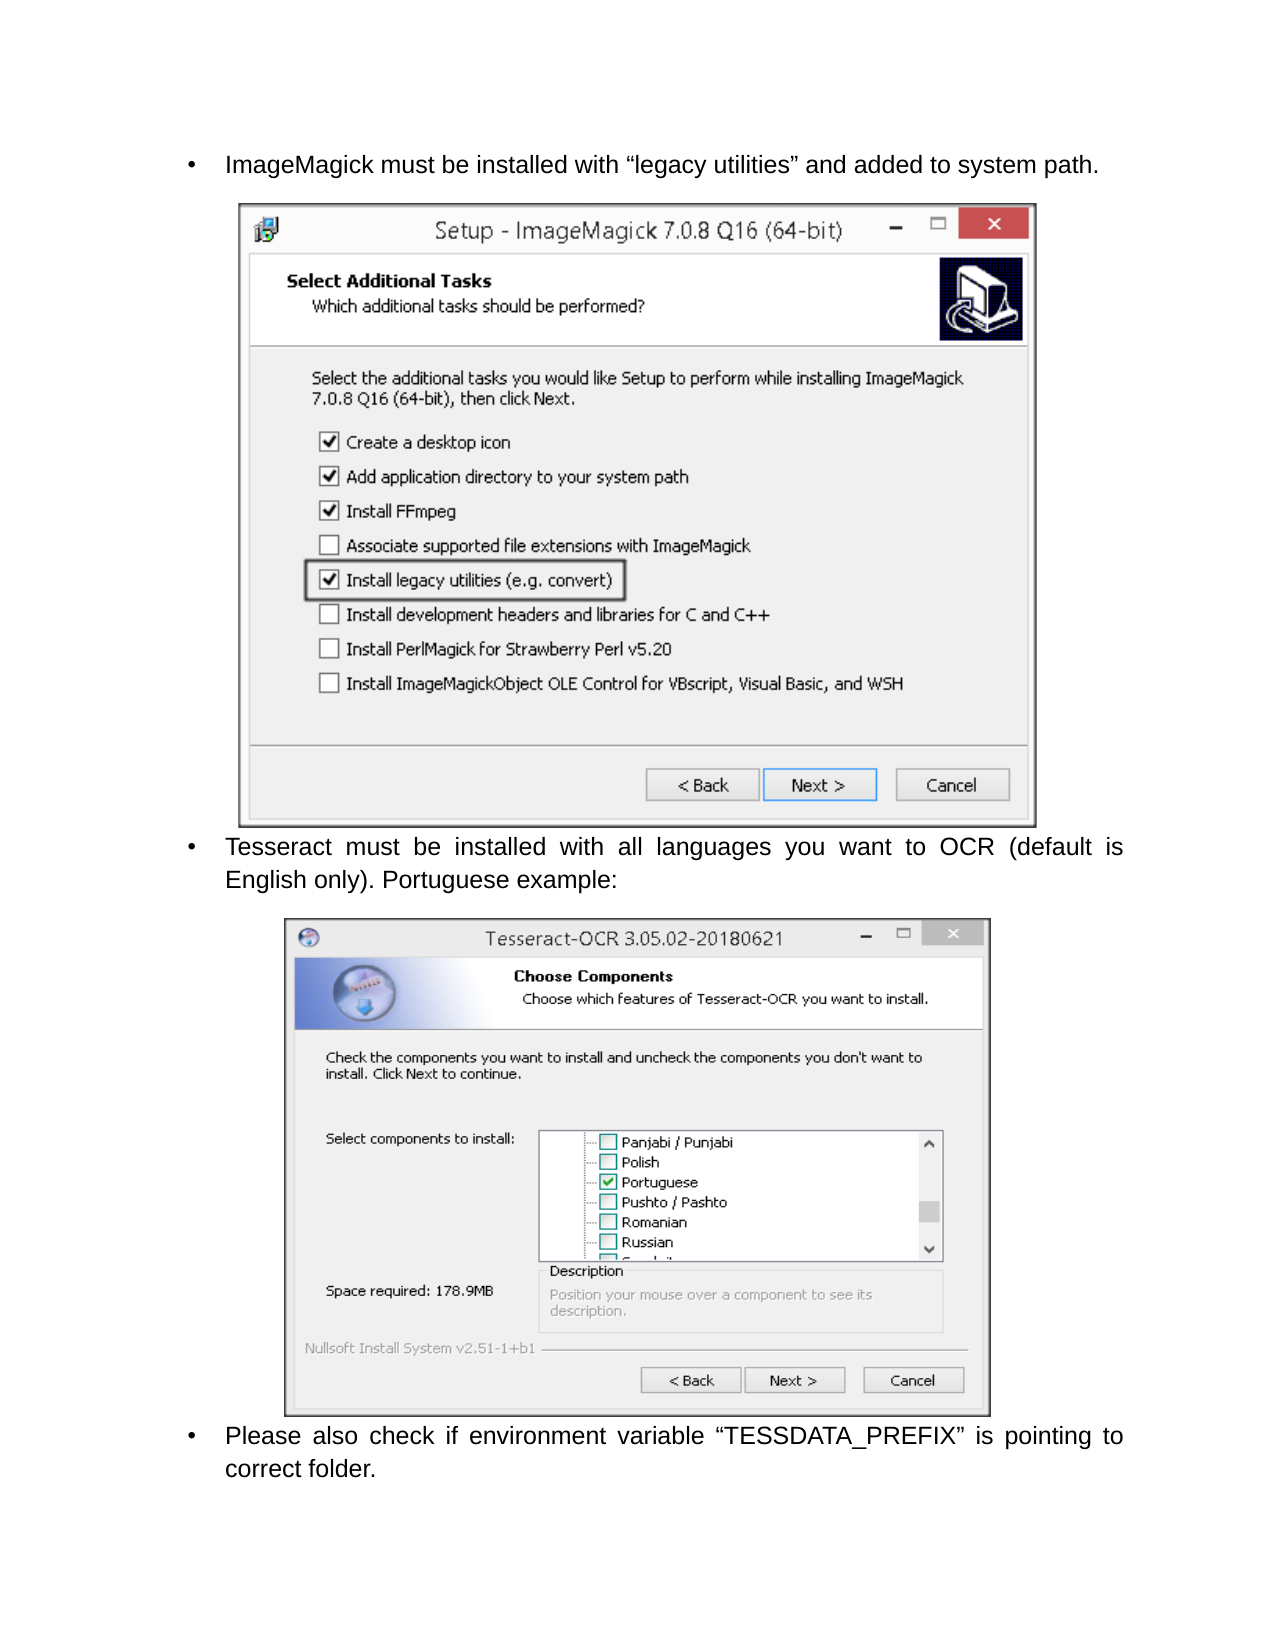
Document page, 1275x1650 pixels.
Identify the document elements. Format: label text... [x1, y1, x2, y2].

picture [238, 203, 1037, 828]
list Please also check if environment variable “TESSDATA_PREFIX” is pointing to correct folder. [187, 1417, 1125, 1483]
picture [284, 918, 991, 1417]
list ImageMagick must be installed with “legacy utilities” and added to system path. [187, 150, 1125, 179]
list Tesseract must be installed with all languages you want to OCR (default is English only). Portuguese example: [187, 828, 1125, 894]
